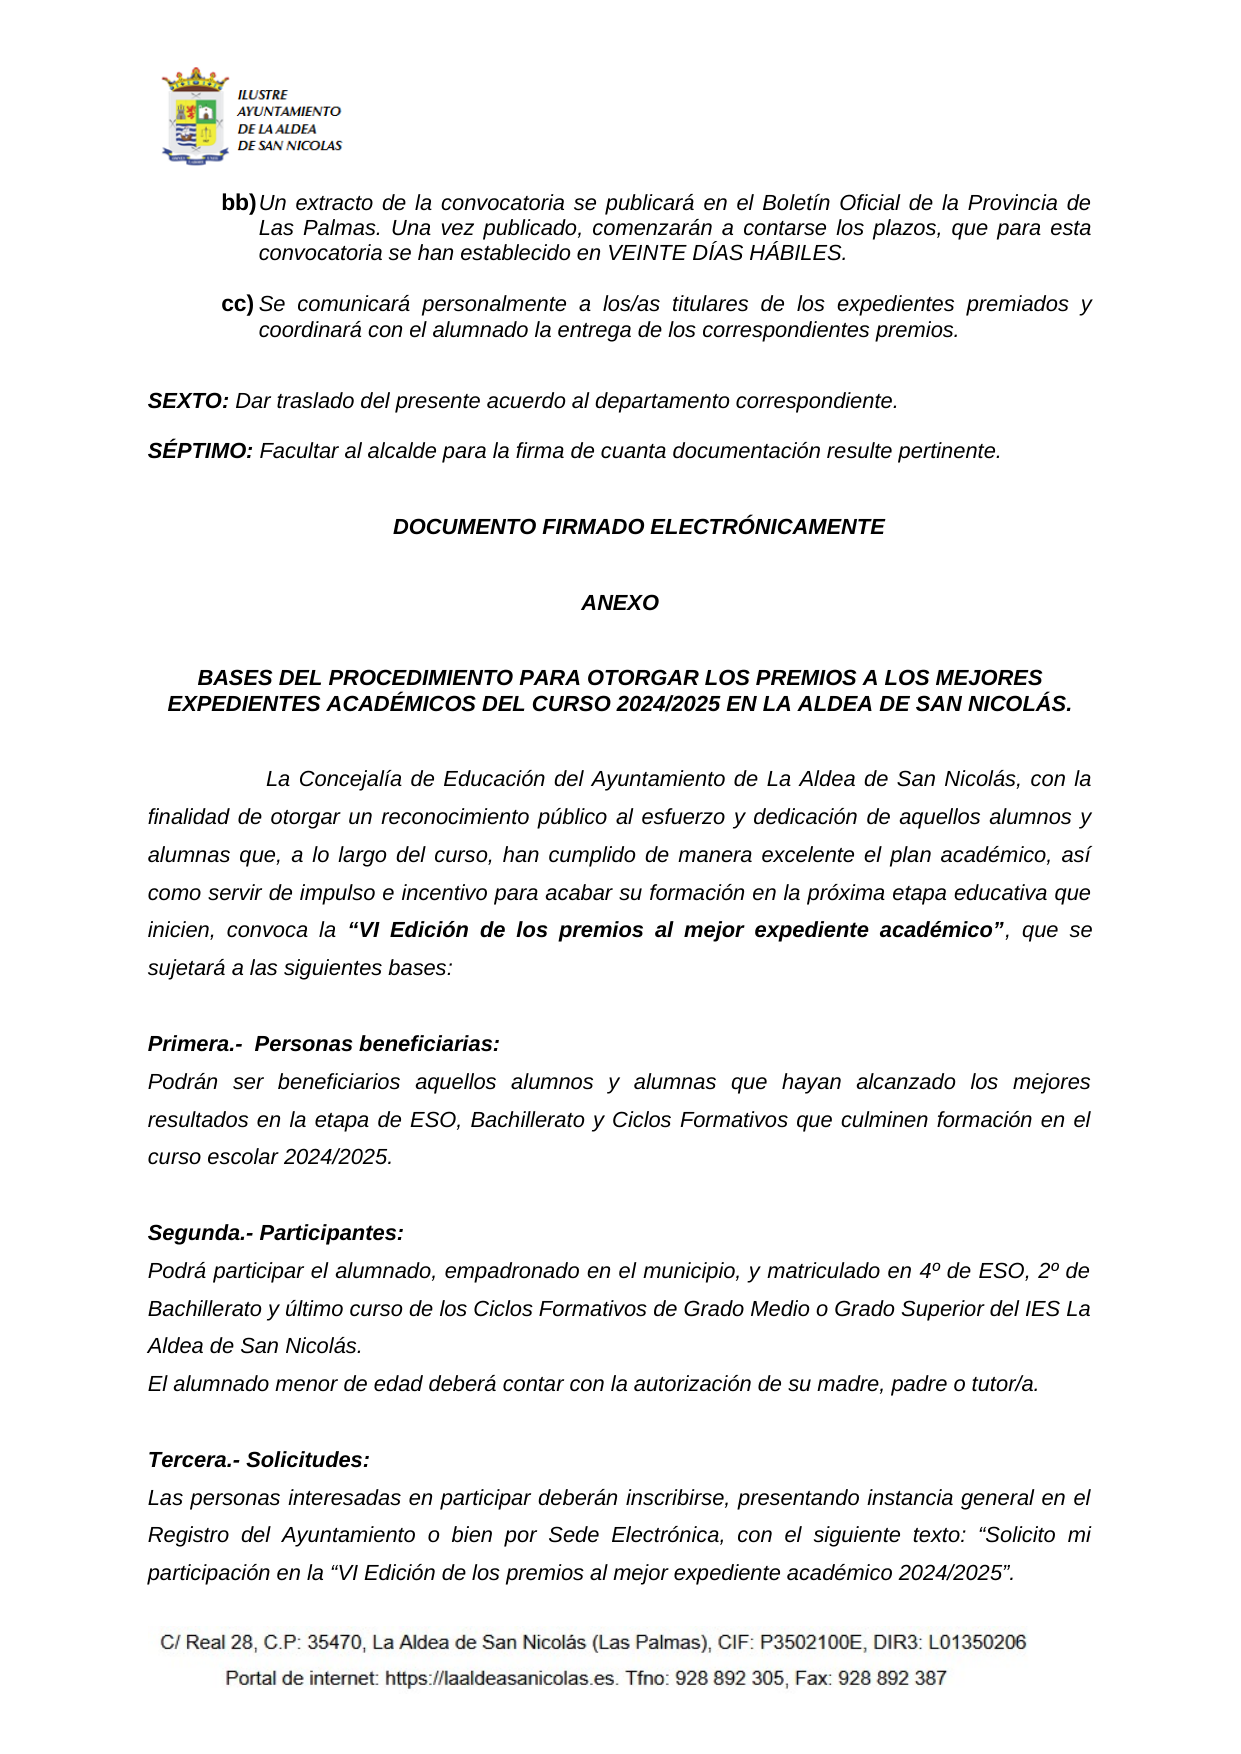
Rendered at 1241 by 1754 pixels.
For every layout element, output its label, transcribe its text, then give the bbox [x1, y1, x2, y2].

picture [148, 59, 358, 173]
list Un extracto de la convocatoria se publicará en el Boletín Oficial de la Provincia de Las Palmas. Una vez publicado, comenzarán a contarse los plazos, que para esta convocatoria se han establecido en VEINTE DÍAS HÁBILES. [221, 188, 1093, 265]
text ANEXO [148, 590, 1093, 615]
text El alumnado menor de edad deberá contar con la autorización de su madre, padre o tutor/a. [148, 1371, 1093, 1396]
text Podrán ser beneficiarios aquellos alumnos y alumnas que hayan alcanzado los mejores resultados en la etapa de ESO, Bachillerato y Ciclos Formativos que culminen formación en el curso escolar 2024/2025. [148, 1069, 1093, 1169]
text DOCUMENTO FIRMADO ELECTRÓNICAMENTE [148, 514, 1093, 539]
text SEXTO: Dar traslado del presente acuerdo al departamento correspondiente. [148, 388, 1093, 413]
text Podrá participar el alumnado, empadronado en el municipio, y matriculado en 4º de ESO, 2º de Bachillerato y último curso de los Ciclos Formativos de Grado Medio o Grado Superior del IES La Aldea de San Nicolás. [148, 1258, 1093, 1358]
text Tercera.- Solicitudes: [148, 1447, 1093, 1472]
text Segunda.- Participantes: [148, 1220, 1093, 1245]
picture [148, 1626, 1034, 1694]
text La Concejalía de Educación del Ayuntamiento de La Aldea de San Nicolás, con la finalidad de otorgar un reconocimiento público al esfuerzo y dedicación de aquellos alumnos y alumnas que, a lo largo del curso, han cumplido de manera excelente el plan académico, así como servir de impulso e incentivo para acabar su formación en la próxima etapa educativa que inicien, convoca la “VI Edición de los premios al mejor expediente académico”, que se sujetará a las siguientes bases: [148, 766, 1093, 980]
text Las personas interesadas en participar deberán inscribirse, presentando instancia general en el Registro del Ayuntamiento o bien por Sede Electrónica, con el siguiente texto: “Solicito mi participación en la “VI Edición de los premios al mejor expediente académico 2024/2025”. [148, 1484, 1093, 1585]
text SÉPTIMO: Facultar al alcalde para la firma de cuanta documentación resulte pertinente. [148, 438, 1093, 464]
text Primera.- Personas beneficiarias: [148, 1031, 1093, 1056]
list Se comunicará personalmente a los/as titulares de los expedientes premiados y coordinará con el alumnado la entrega de los correspondientes premios. [221, 290, 1093, 342]
text BASES DEL PROCEDIMIENTO PARA OTORGAR LOS PREMIOS A LOS MEJORES EXPEDIENTES ACADÉMICOS DEL CURSO 2024/2025 EN LA ALDEA DE SAN NICOLÁS. [148, 665, 1093, 716]
